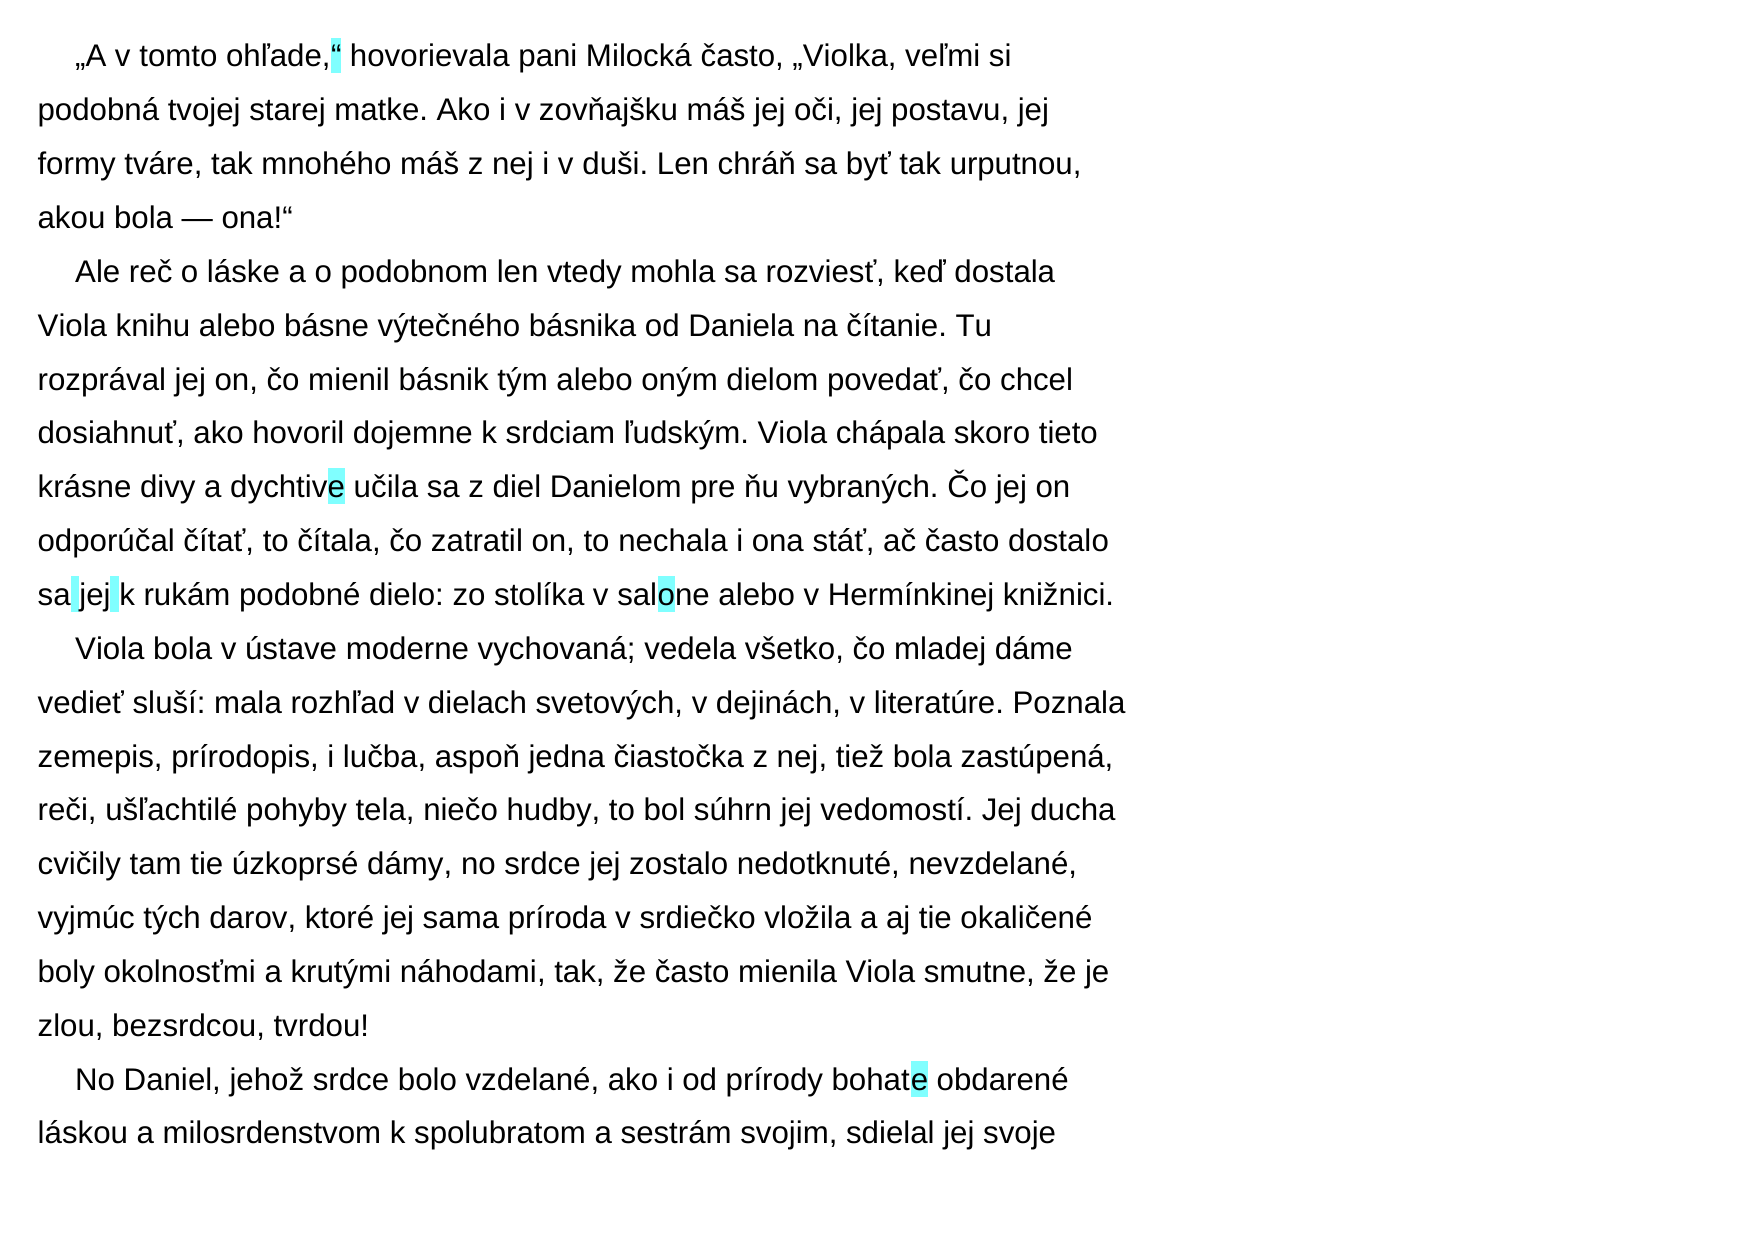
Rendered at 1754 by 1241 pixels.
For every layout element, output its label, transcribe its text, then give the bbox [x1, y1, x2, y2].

text No Daniel, jehož srdce bolo vzdelané, ako i od prírody bohate obdarené láskou a milosrdenstvom k spolubratom a sestrám svojim, sdielal jej svoje [37, 1061, 1130, 1151]
text Viola bola v ústave moderne vychovaná; vedela všetko, čo mladej dáme vedieť sluší: mala rozhľad v dielach svetových, v dejinách, v literatúre. Poznala zemepis, prírodopis, i lučba, aspoň jedna čiastočka z nej, tiež bola zastúpená, reči, ušľachtilé pohyby tela, niečo hudby, to bol súhrn jej vedomostí. Jej ducha cvičily tam tie úzkoprsé dámy, no srdce jej zostalo nedotknuté, nevzdelané, vyjmúc tých darov, ktoré jej sama príroda v srdiečko vložila a aj tie okaličené boly okolnosťmi a krutými náhodami, tak, že často mienila Viola smutne, že je zlou, bezsrdcou, tvrdou! [37, 630, 1130, 1043]
text Ale reč o láske a o podobnom len vtedy mohla sa rozviesť, keď dostala Viola knihu alebo básne výtečného básnika od Daniela na čítanie. Tu rozprával jej on, čo mienil básnik tým alebo oným dielom povedať, čo chcel dosiahnuť, ako hovoril dojemne k srdciam ľudským. Viola chápala skoro tieto krásne divy a dychtive učila sa z diel Danielom pre ňu vybraných. Čo jej on odporúčal čítať, to čítala, čo zatratil on, to nechala i ona stáť, ač často dostalo sa jej k rukám podobné dielo: zo stolíka v salone alebo v Hermínkinej knižnici. [37, 253, 1130, 612]
text „A v tomto ohľade,“ hovorievala pani Milocká často, „Violka, veľmi si podobná tvojej starej matke. Ako i v zovňajšku máš jej oči, jej postavu, jej formy tváre, tak mnohého máš z nej i v duši. Len chráň sa byť tak urputnou, akou bola — ona!“ [37, 37, 1130, 235]
